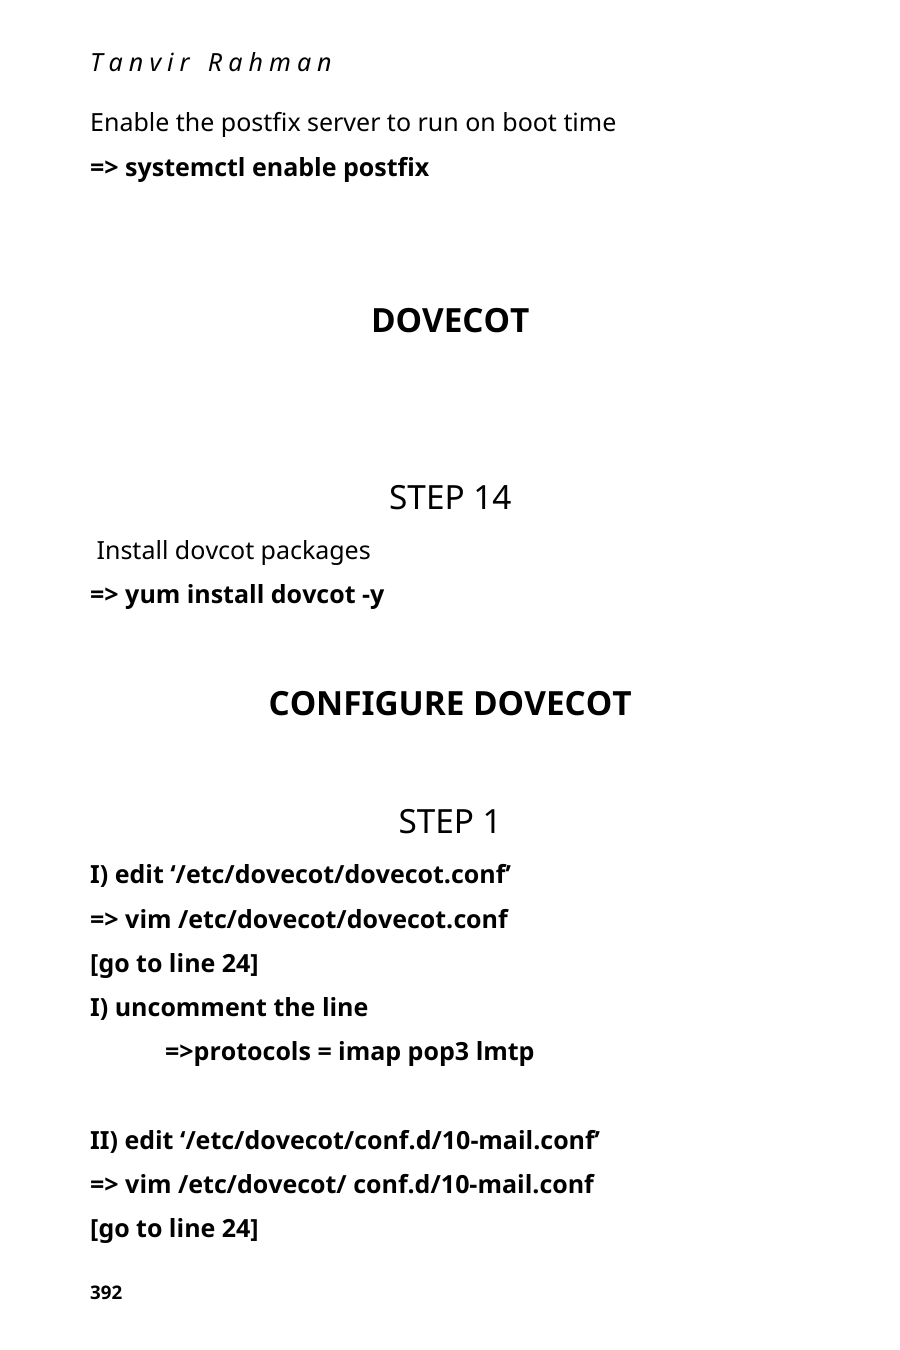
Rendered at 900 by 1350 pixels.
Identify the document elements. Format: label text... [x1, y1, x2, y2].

text [go to line 24] [90, 1211, 810, 1245]
text => systemctl enable postfix [90, 149, 810, 183]
text Enable the postfix server to run on boot time [90, 105, 810, 139]
text DOVECOT [90, 297, 810, 342]
text I) edit ‘/etc/dovecot/dovecot.conf’ [90, 857, 810, 891]
text [go to line 24] [90, 946, 810, 979]
text => yum install dovcot -y [90, 577, 810, 611]
text CONFIGURE DOVECOT [90, 680, 810, 726]
text => vim /etc/dovecot/dovecot.conf [90, 901, 810, 935]
text I) uncomment the line [90, 990, 810, 1024]
text Install dovcot packages [90, 533, 810, 567]
text II) edit ‘/etc/dovecot/conf.d/10-mail.conf’ [90, 1123, 810, 1157]
text STEP 14 [90, 474, 810, 519]
text =>protocols = imap pop3 lmtp [90, 1034, 810, 1068]
text => vim /etc/dovecot/ conf.d/10-mail.conf [90, 1167, 810, 1201]
text STEP 1 [90, 798, 810, 843]
